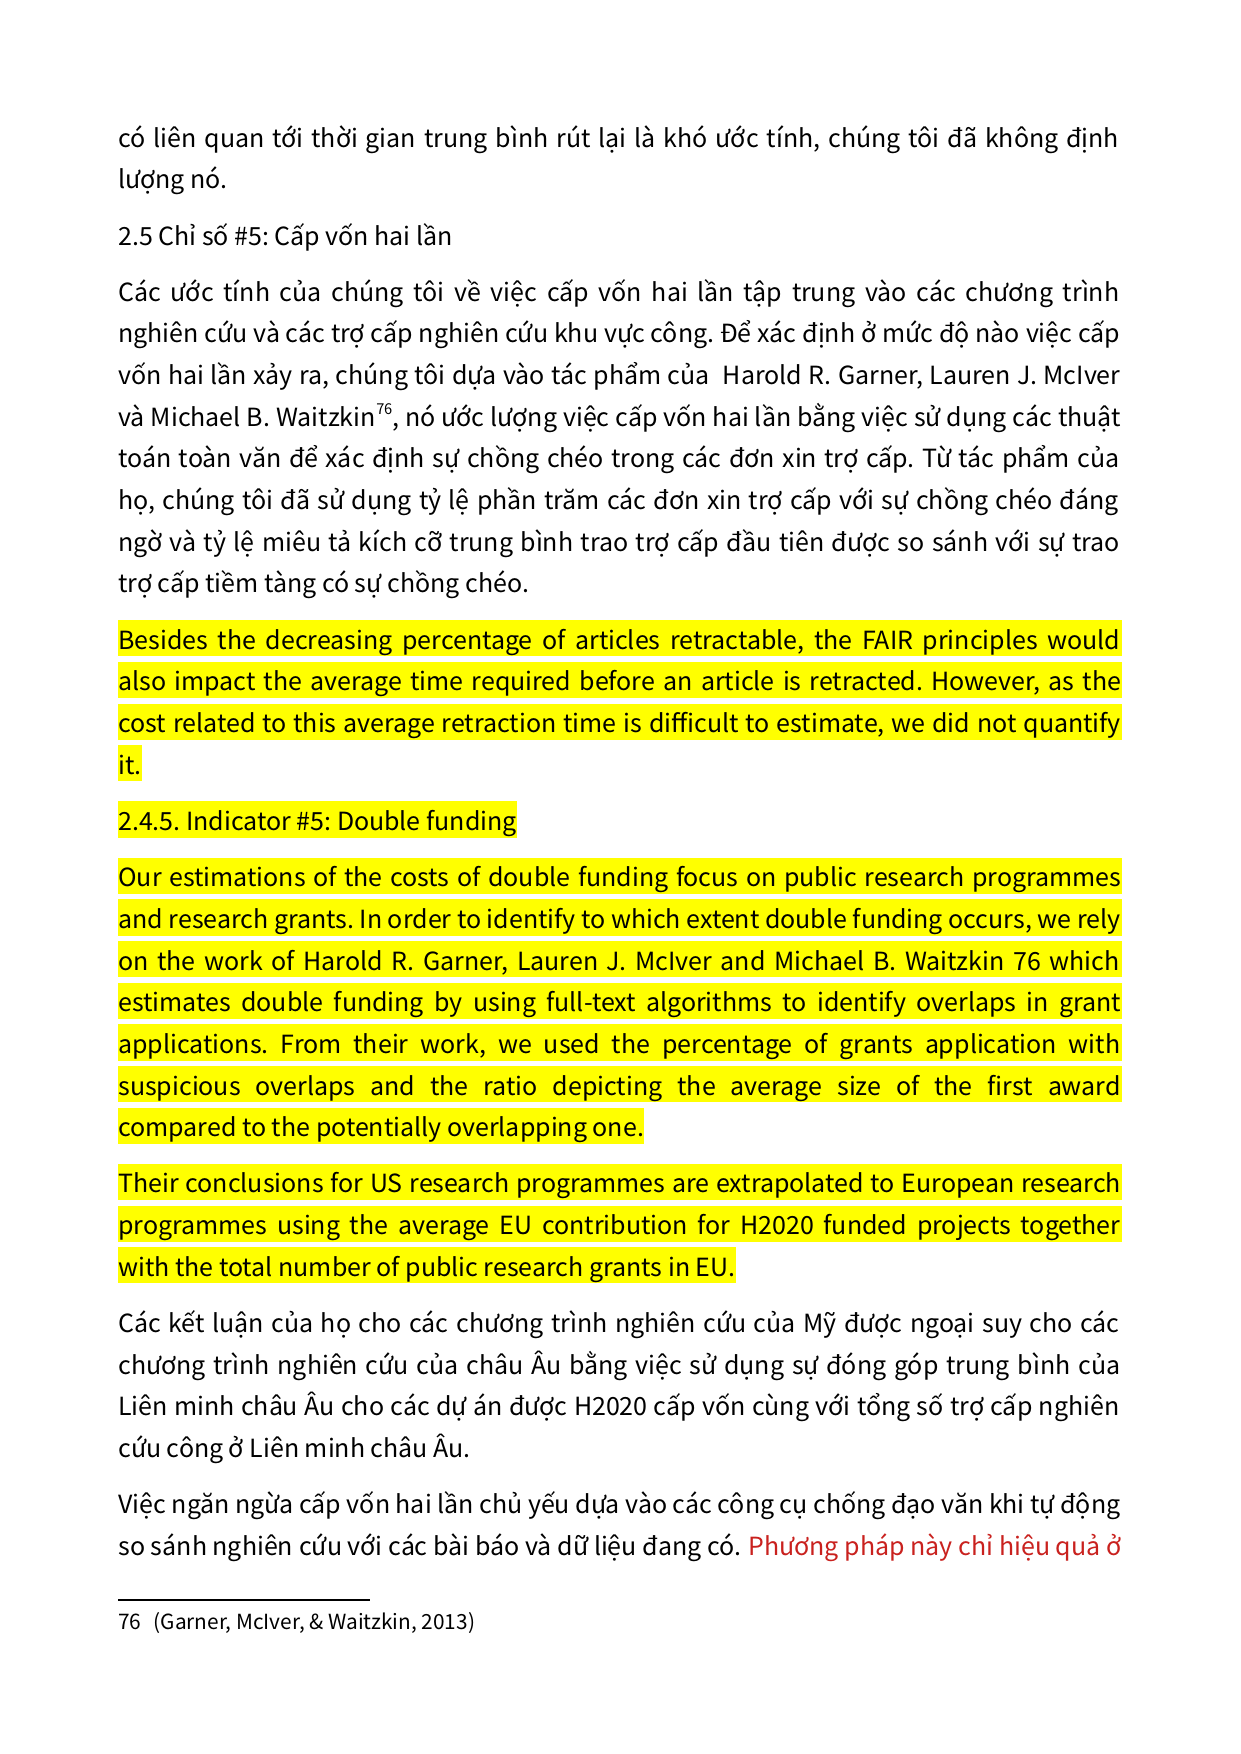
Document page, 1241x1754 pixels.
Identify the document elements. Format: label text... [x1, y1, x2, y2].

text (Garner, McIver, & Waitzkin, 2013) [118, 1606, 1122, 1636]
text Các kết luận của họ cho các chương trình nghiên cứu của Mỹ được ngoại suy cho các chương trình nghiên cứu của châu Âu bằng việc sử dụng sự đóng góp trung bình của Liên minh châu Âu cho các dự án được H2020 cấp vốn cùng với tổng số trợ cấp nghiên cứu công ở Liên minh châu Âu. [118, 1303, 1122, 1465]
text Our estimations of the costs of double funding focus on public research programmes and research grants. In order to identify to which extent double funding occurs, we rely on the work of Harold R. Garner, Lauren J. McIver and Michael B. Waitzkin 76 which estimates double funding by using full-text algorithms to identify overlaps in grant applications. From their work, we used the percentage of grants application with suspicious overlaps and the ratio depicting the average size of the first award compared to the potentially overlapping one. [118, 858, 1122, 1144]
text Besides the decreasing percentage of articles retractable, the FAIR principles would also impact the average time required before an article is retracted. However, as the cost related to this average retraction time is difficult to estimate, we did not quantify it. [118, 620, 1122, 781]
text Các ước tính của chúng tôi về việc cấp vốn hai lần tập trung vào các chương trình nghiên cứu và các trợ cấp nghiên cứu khu vực công. Để xác định ở mức độ nào việc cấp vốn hai lần xảy ra, chúng tôi dựa vào tác phẩm của Harold R. Garner, Lauren J. McIver và Michael B. Waitzkin, nó ước lượng việc cấp vốn hai lần bằng việc sử dụng các thuật toán toàn văn để xác định sự chồng chéo trong các đơn xin trợ cấp. Từ tác phẩm của họ, chúng tôi đã sử dụng tỷ lệ phần trăm các đơn xin trợ cấp với sự chồng chéo đáng ngờ và tỷ lệ miêu tả kích cỡ trung bình trao trợ cấp đầu tiên được so sánh với sự trao trợ cấp tiềm tàng có sự chồng chéo. [118, 272, 1122, 600]
text 2.5 Chỉ số #5: Cấp vốn hai lần [118, 216, 1122, 252]
text 2.4.5. Indicator #5: Double funding [118, 801, 1122, 838]
text Their conclusions for US research programmes are extrapolated to European research programmes using the average EU contribution for H2020 funded projects together with the total number of public research grants in EU. [118, 1164, 1122, 1283]
text Việc ngăn ngừa cấp vốn hai lần chủ yếu dựa vào các công cụ chống đạo văn khi tự động so sánh nghiên cứu với các bài báo và dữ liệu đang có. Phương pháp này chỉ hiệu quả ở [118, 1485, 1122, 1563]
text có liên quan tới thời gian trung bình rút lại là khó ước tính, chúng tôi đã không định lượng nó. [118, 118, 1122, 196]
